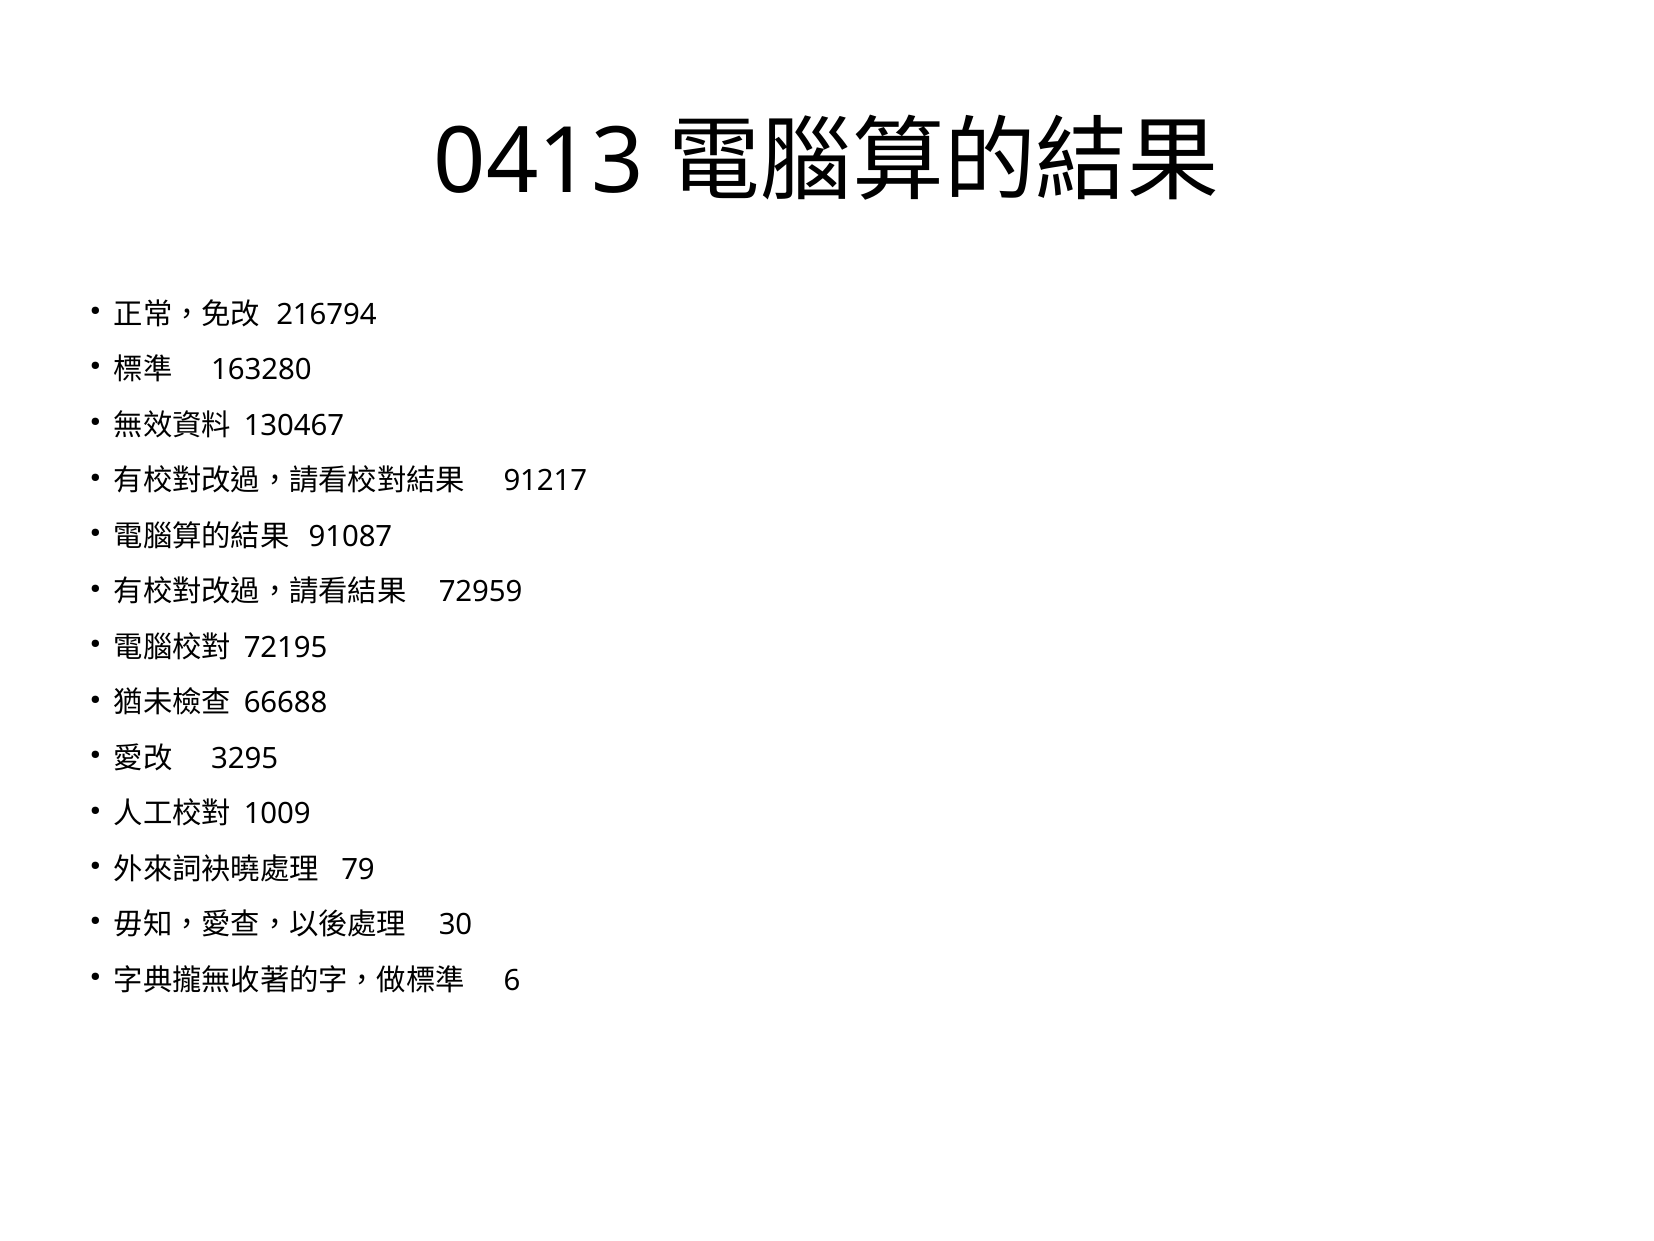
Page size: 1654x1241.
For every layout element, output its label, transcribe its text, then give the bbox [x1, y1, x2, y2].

list 正常，免改 216794 標準 163280 無效資料 130467 有校對改過，請看校對結果 91217 電腦算的結果 91087 有校對改過，請看結果 72959 電腦校對 72195 猶未檢查 66688 愛改 3295 人工校對 1009 外來詞袂曉處理 79 毋知，愛查，以後處理 30 字典攏無收著的字，做標準 6 [82, 290, 1538, 1010]
title 0413電腦算的結果 [82, 49, 1571, 257]
